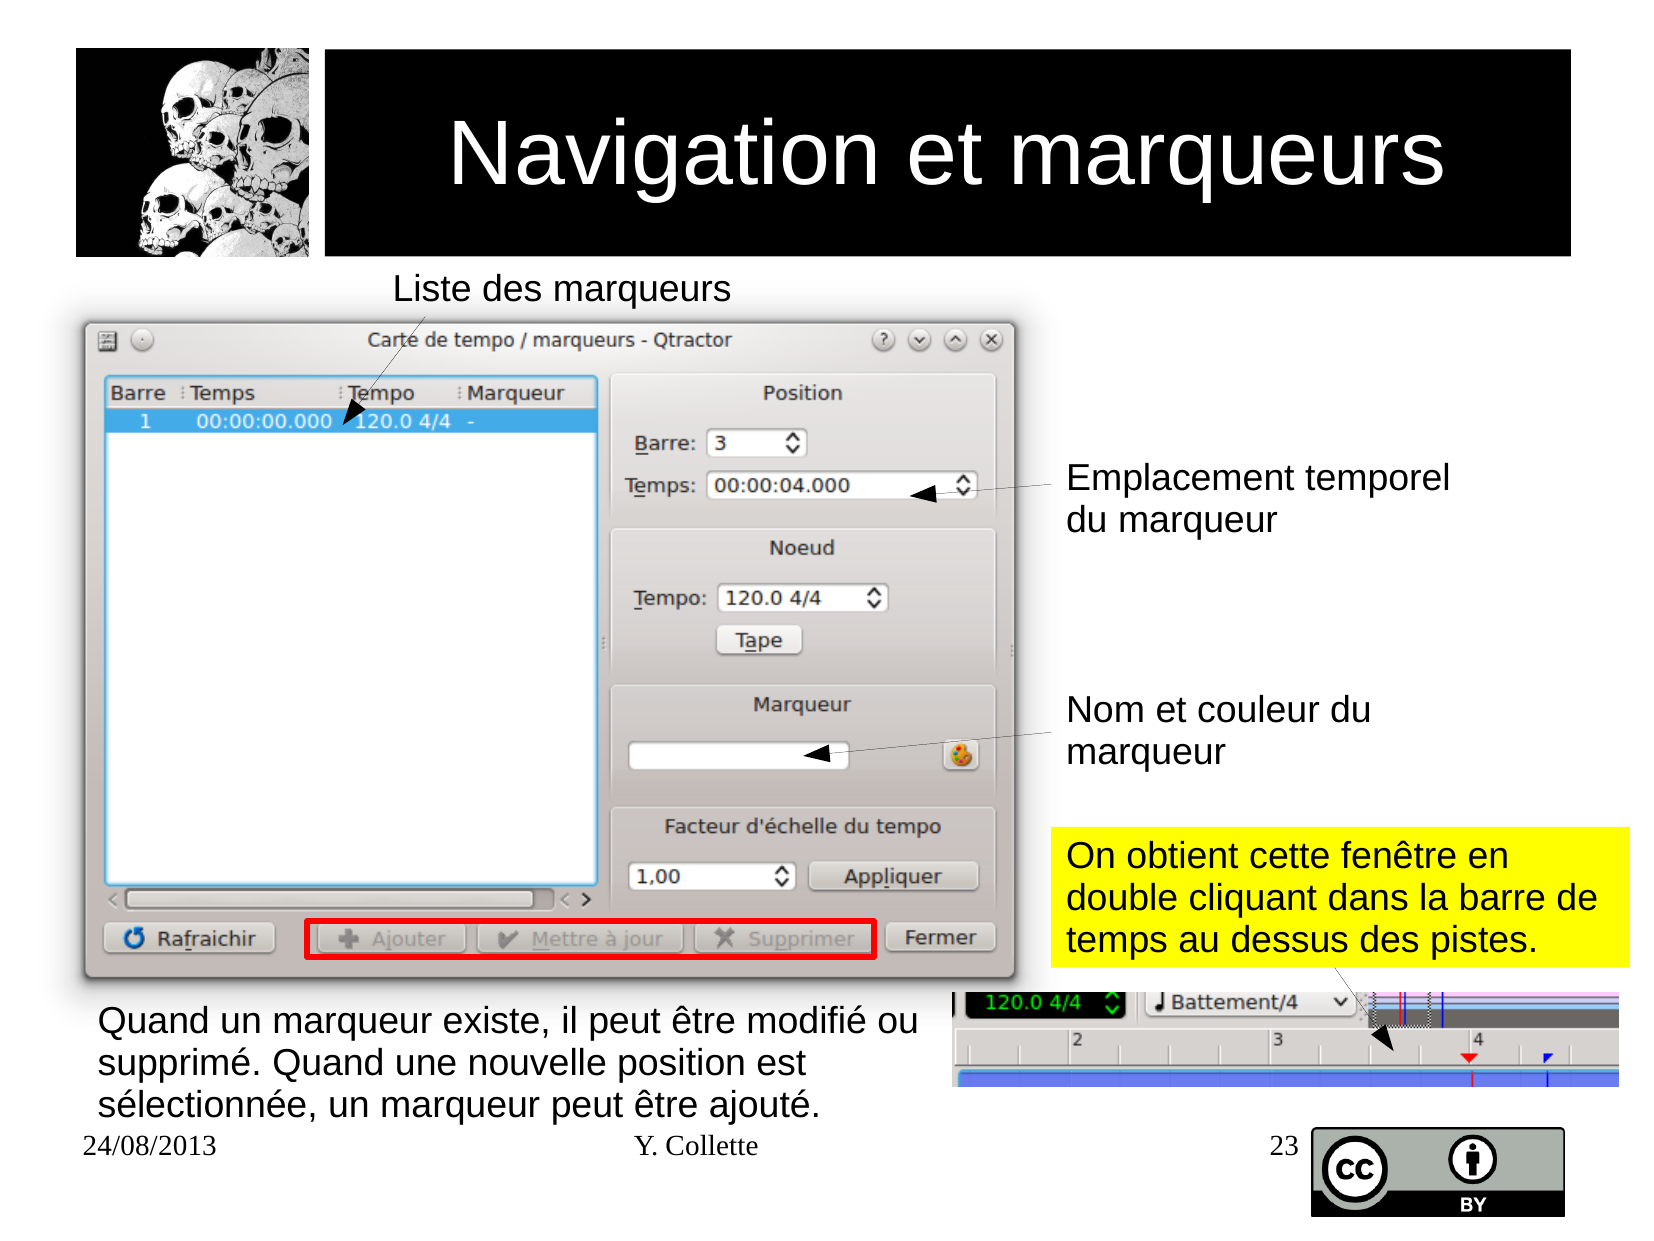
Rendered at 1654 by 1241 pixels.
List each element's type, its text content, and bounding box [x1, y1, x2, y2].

text_box Quand un marqueur existe, il peut être modifié ou supprimé. Quand une nouvelle position est sélectionnée, un marqueur peut être ajouté. [82, 992, 953, 1133]
picture [1311, 1127, 1565, 1217]
text_box Nom et couleur du marqueur [1051, 680, 1394, 780]
picture [23, 261, 1619, 1087]
text_box Liste des marqueurs [377, 259, 768, 317]
picture [76, 48, 309, 257]
title Navigation et marqueurs [324, 49, 1571, 257]
text_box On obtient cette fenêtre en double cliquant dans la barre de temps au dessus des pistes. [1051, 826, 1630, 968]
text_box Emplacement temporel du marqueur [1051, 448, 1489, 548]
